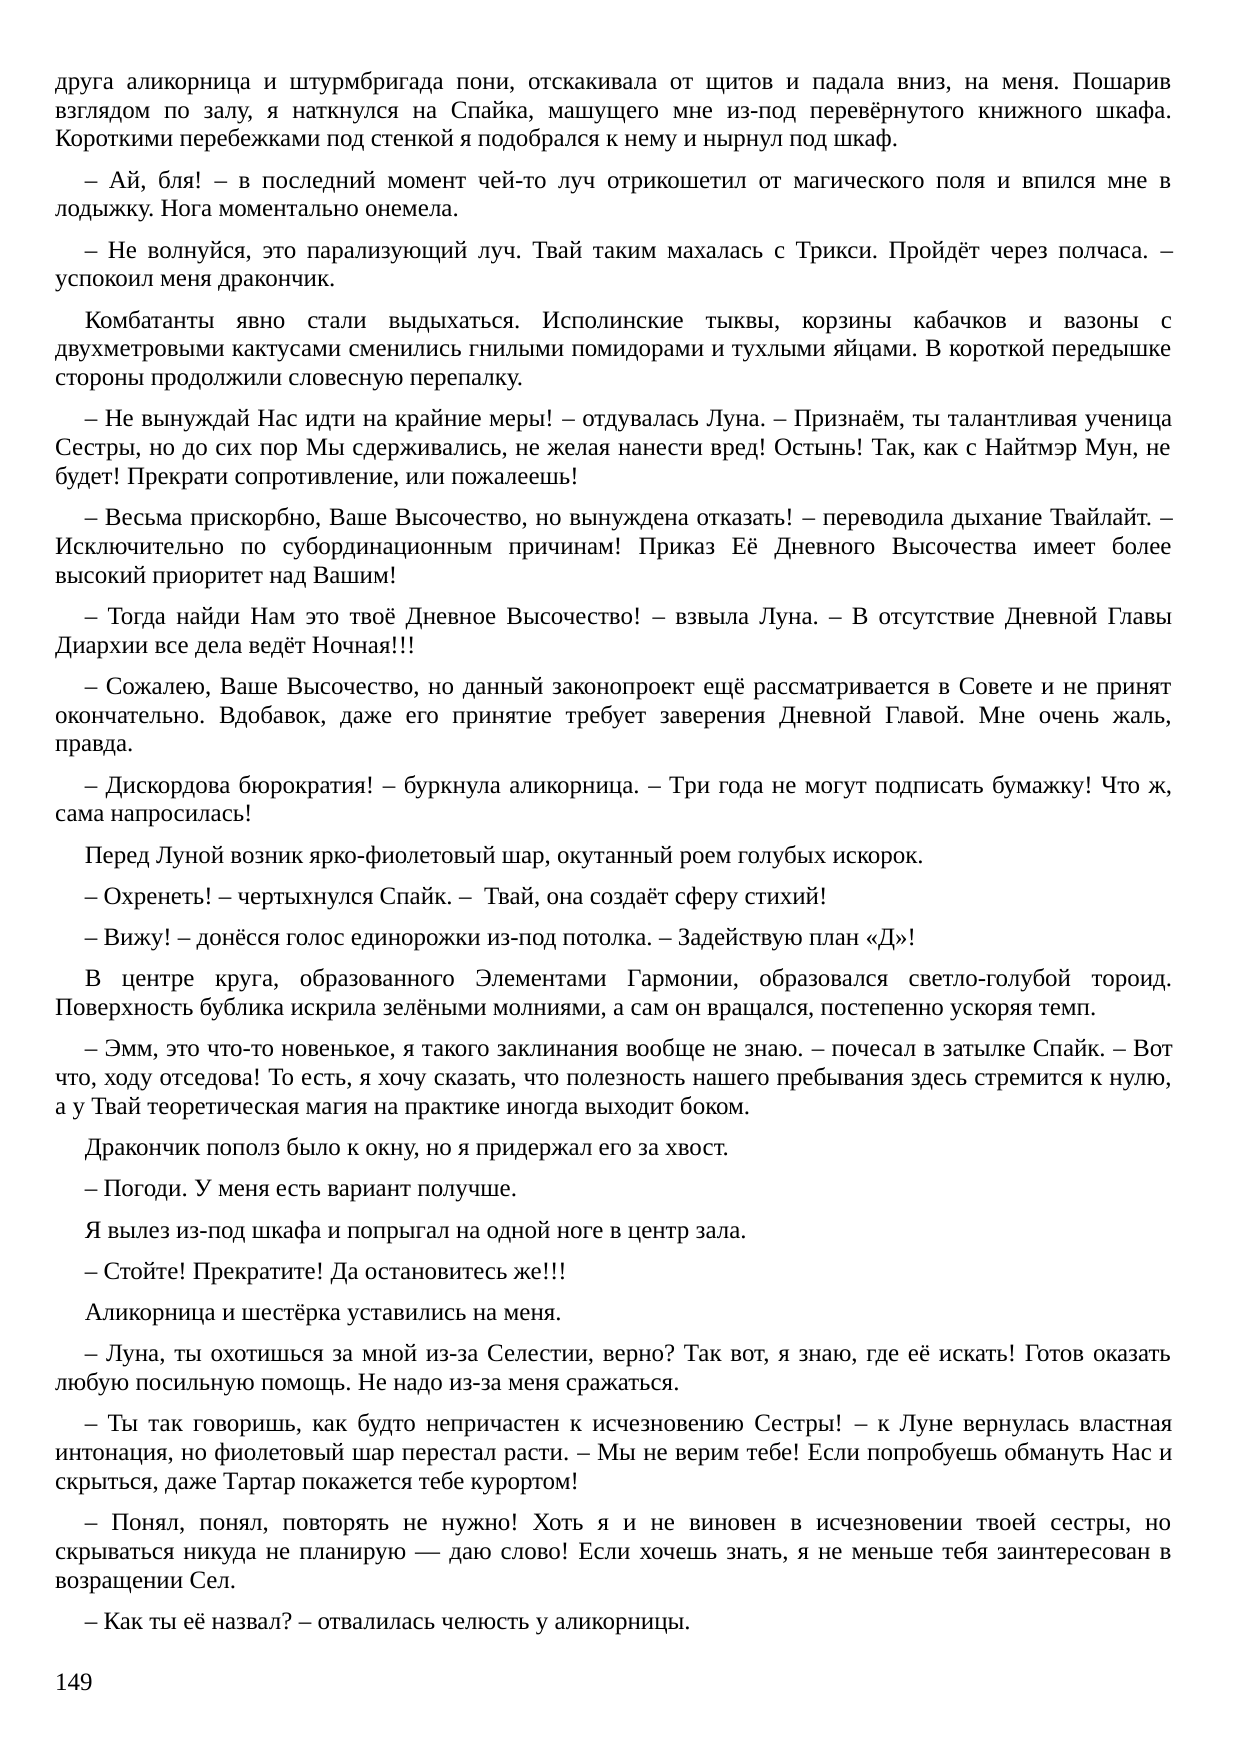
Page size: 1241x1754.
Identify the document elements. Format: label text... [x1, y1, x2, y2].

text – Дискордова бюрократия! – буркнула аликорница. – Три года не могут подписать бумажку! Что ж, сама напросилась! [55, 770, 1173, 827]
text – Эмм, это что-то новенькое, я такого заклинания вообще не знаю. – почесал в затылке Спайк. – Вот что, ходу отседова! То есть, я хочу сказать, что полезность нашего пребывания здесь стремится к нулю, а у Твай теоретическая магия на практике иногда выходит боком. [55, 1033, 1173, 1120]
text – Вижу! – донёсся голос единорожки из-под потолка. – Задействую план «Д»! [55, 922, 1173, 951]
text – Ай, бля! – в последний момент чей-то луч отрикошетил от магического поля и впился мне в лодыжку. Нога моментально онемела. [55, 165, 1173, 222]
text друга аликорница и штурмбригада пони, отскакивала от щитов и падала вниз, на меня. Пошарив взглядом по залу, я наткнулся на Спайка, машущего мне из-под перевёрнутого книжного шкафа. Короткими перебежками под стенкой я подобрался к нему и нырнул под шкаф. [55, 66, 1173, 152]
text – Сожалею, Ваше Высочество, но данный законопроект ещё рассматривается в Совете и не принят окончательно. Вдобавок, даже его принятие требует заверения Дневной Главой. Мне очень жаль, правда. [55, 671, 1173, 757]
text Я вылез из-под шкафа и попрыгал на одной ноге в центр зала. [55, 1215, 1173, 1243]
text Аликорница и шестёрка уставились на меня. [55, 1297, 1173, 1326]
text Дракончик пополз было к окну, но я придержал его за хвост. [55, 1132, 1173, 1161]
text – Погоди. У меня есть вариант получше. [55, 1173, 1173, 1202]
text Перед Луной возник ярко-фиолетовый шар, окутанный роем голубых искорок. [55, 840, 1173, 868]
text – Тогда найди Нам это твоё Дневное Высочество! – взвыла Луна. – В отсутствие Дневной Главы Диархии все дела ведёт Ночная!!! [55, 601, 1173, 658]
text – Не волнуйся, это парализующий луч. Твай таким махалась с Трикси. Пройдёт через полчаса. – успокоил меня дракончик. [55, 235, 1173, 292]
text – Не вынуждай Нас идти на крайние меры! – отдувалась Луна. – Признаём, ты талантливая ученица Сестры, но до сих пор Мы сдерживались, не желая нанести вред! Остынь! Так, как с Найтмэр Мун, не будет! Прекрати сопротивление, или пожалеешь! [55, 403, 1173, 490]
text – Охренеть! – чертыхнулся Спайк. – Твай, она создаёт сферу стихий! [55, 881, 1173, 910]
text – Понял, понял, повторять не нужно! Хоть я и не виновен в исчезновении твоей сестры, но скрываться никуда не планирую — даю слово! Если хочешь знать, я не меньше тебя заинтересован в возращении Сел. [55, 1507, 1173, 1593]
text – Луна, ты охотишься за мной из-за Селестии, верно? Так вот, я знаю, где её искать! Готов оказать любую посильную помощь. Не надо из-за меня сражаться. [55, 1338, 1173, 1396]
text В центре круга, образованного Элементами Гармонии, образовался светло-голубой тороид. Поверхность бублика искрила зелёными молниями, а сам он вращался, постепенно ускоряя темп. [55, 963, 1173, 1021]
text – Стойте! Прекратите! Да остановитесь же!!! [55, 1256, 1173, 1285]
text Комбатанты явно стали выдыхаться. Исполинские тыквы, корзины кабачков и вазоны с двухметровыми кактусами сменились гнилыми помидорами и тухлыми яйцами. В короткой передышке стороны продолжили словесную перепалку. [55, 305, 1173, 391]
text – Весьма прискорбно, Ваше Высочество, но вынуждена отказать! – переводила дыхание Твайлайт. – Исключительно по субординационным причинам! Приказ Её Дневного Высочества имеет более высокий приоритет над Вашим! [55, 502, 1173, 588]
text – Как ты её назвал? – отвалилась челюсть у аликорницы. [55, 1606, 1173, 1635]
text – Ты так говоришь, как будто непричастен к исчезновению Сестры! – к Луне вернулась властная интонация, но фиолетовый шар перестал расти. – Мы не верим тебе! Если попробуешь обмануть Нас и скрыться, даже Тартар покажется тебе курортом! [55, 1408, 1173, 1495]
